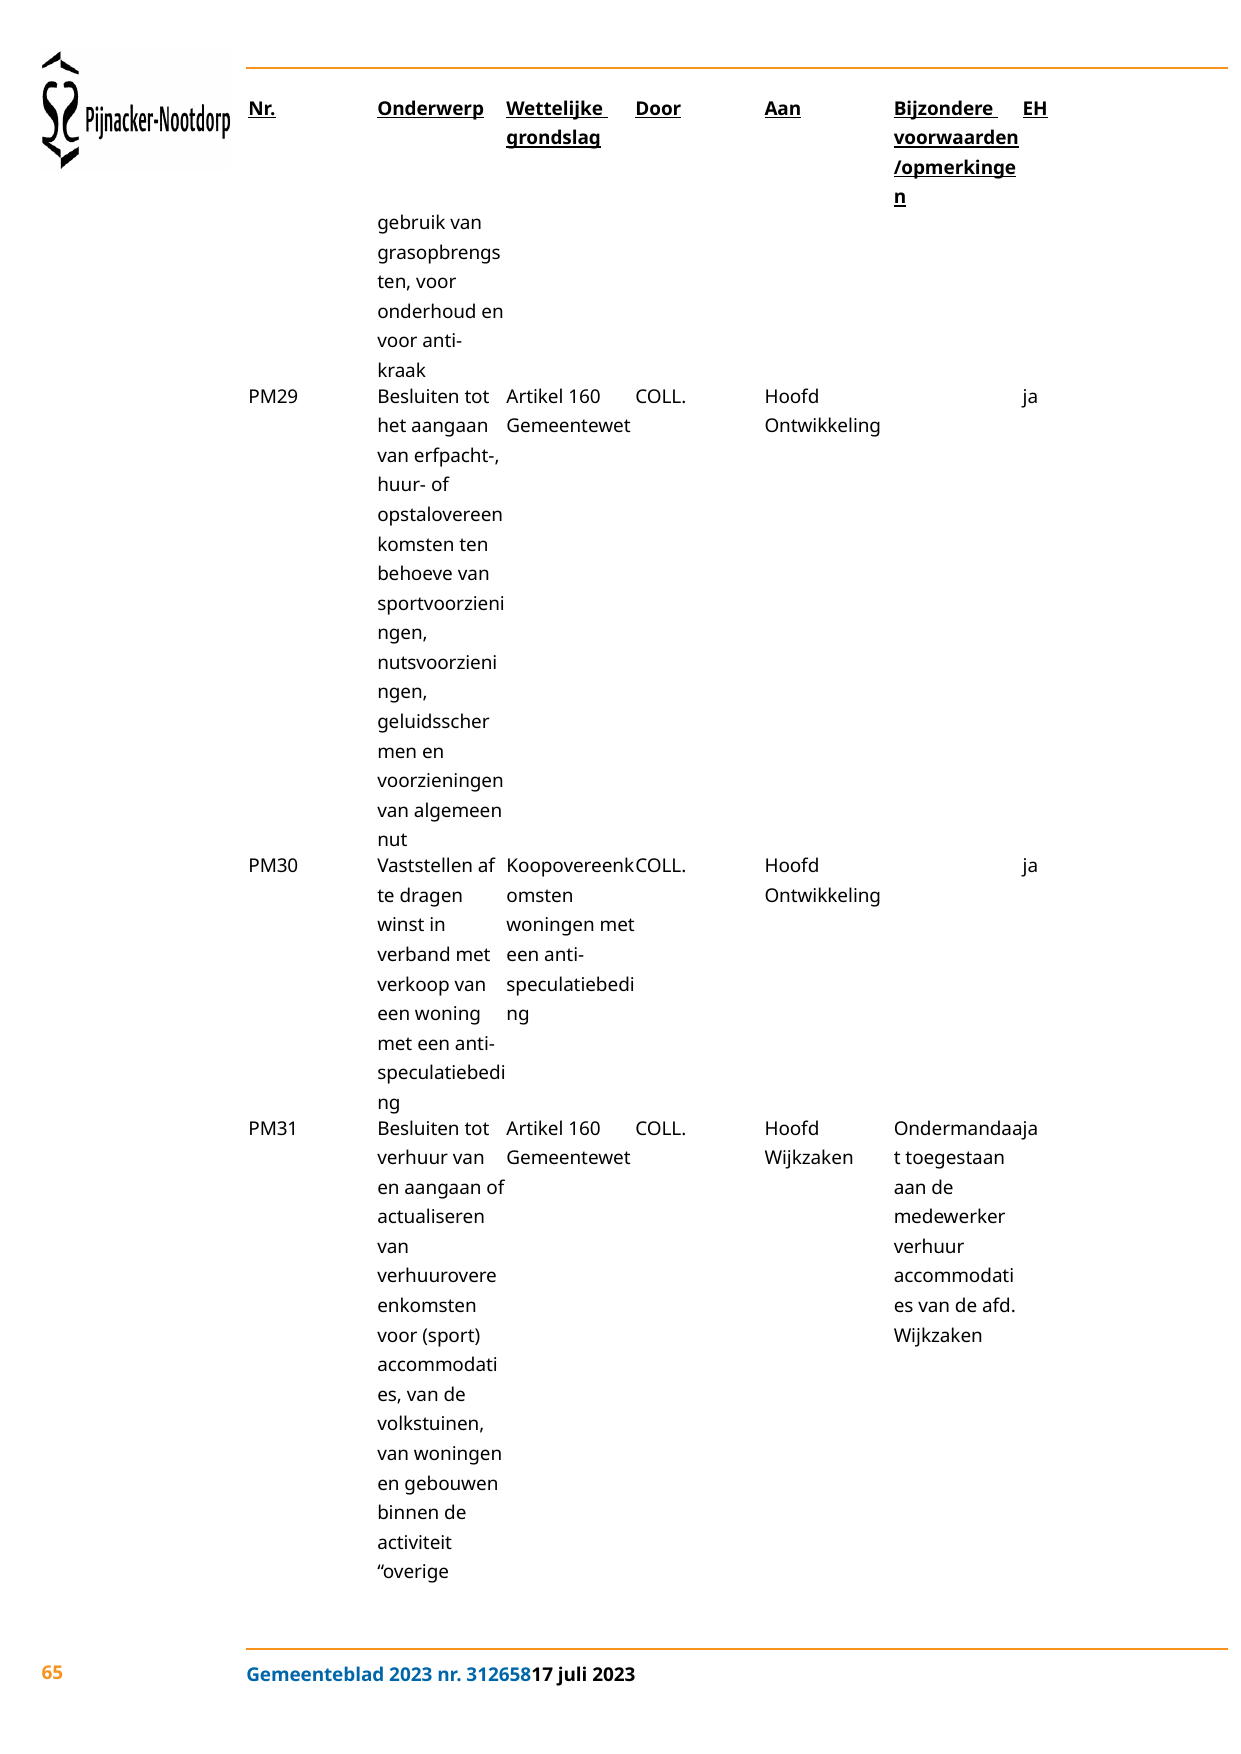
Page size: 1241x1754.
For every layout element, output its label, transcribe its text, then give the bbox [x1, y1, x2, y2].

table_cell [635, 209, 764, 383]
picture [41, 47, 231, 172]
table_cell [894, 209, 1022, 383]
table_cell [764, 209, 893, 383]
table_header Door [635, 95, 764, 209]
table_cell Artikel 160 Gemeentewet [506, 1115, 635, 1584]
table_cell PM30 [248, 853, 377, 1115]
table_cell Hoofd Wijkzaken [764, 1115, 893, 1584]
table_cell Hoofd Ontwikkeling [764, 383, 893, 852]
table_cell [1023, 209, 1152, 383]
table_cell Artikel 160 Gemeentewet [506, 383, 635, 852]
table_cell ja [1023, 383, 1152, 852]
table_cell Besluiten tot verhuur van en aangaan of actualiseren van verhuurovereenkomsten voor (sport) accommodaties, van de volkstuinen, van woningen en gebouwen binnen de activiteit “overige [377, 1115, 506, 1584]
table_cell Koopovereenkomsten woningen met een anti-speculatiebeding [506, 853, 635, 1115]
table_header Nr. [248, 95, 377, 209]
table_cell ja [1023, 853, 1152, 1115]
table_header Onderwerp [377, 95, 506, 209]
table_cell [894, 853, 1022, 1115]
table_header Wettelijke grondslag [506, 95, 635, 209]
table_cell Hoofd Ontwikkeling [764, 853, 893, 1115]
table_header EH [1023, 95, 1152, 209]
table_cell PM31 [248, 1115, 377, 1584]
table_cell Ondermandaat toegestaan aan de medewerker verhuur accommodaties van de afd. Wijkzaken [894, 1115, 1022, 1584]
table_cell [894, 383, 1022, 852]
table_cell Vaststellen af te dragen winst in verband met verkoop van een woning met een anti-speculatiebeding [377, 853, 506, 1115]
table_cell [506, 209, 635, 383]
table_header Aan [764, 95, 893, 209]
table_header Bijzondere voorwaarden/opmerkingen [894, 95, 1022, 209]
table_cell Besluiten tot het aangaan van erfpacht-, huur- of opstalovereenkomsten ten behoeve van sportvoorzieningen, nutsvoorzieningen, geluidsschermen en voorzieningen van algemeen nut [377, 383, 506, 852]
table_cell COLL. [635, 853, 764, 1115]
table_cell gebruik van grasopbrengsten, voor onderhoud en voor anti-kraak [377, 209, 506, 383]
table_cell COLL. [635, 383, 764, 852]
table_cell ja [1023, 1115, 1152, 1584]
table_cell COLL. [635, 1115, 764, 1584]
table_cell [248, 209, 377, 383]
table_cell PM29 [248, 383, 377, 852]
